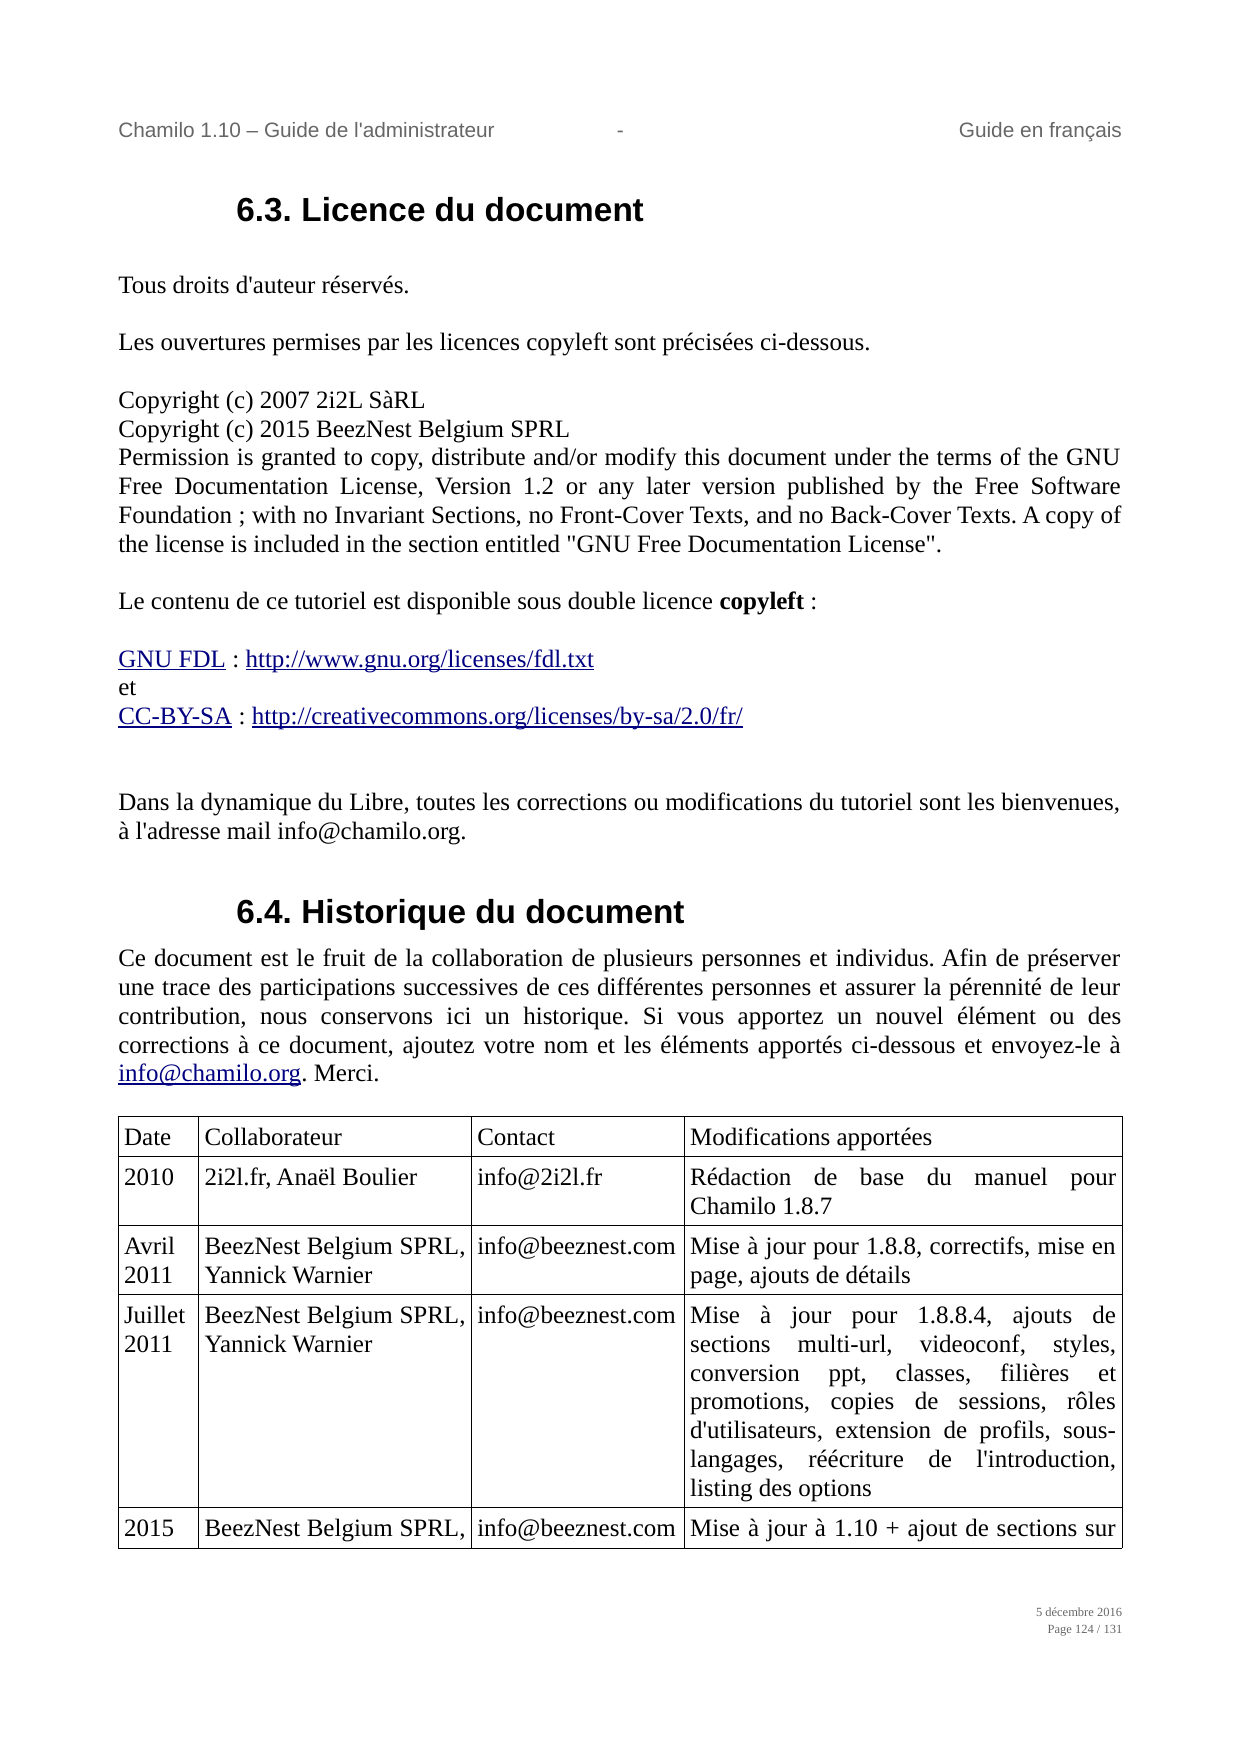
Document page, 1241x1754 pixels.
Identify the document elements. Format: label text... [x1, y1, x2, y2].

table_cell info@2i2l.fr [472, 1157, 684, 1225]
text Copyright (c) 2015 BeezNest Belgium SPRL [118, 414, 1122, 442]
table_header Modifications apportées [685, 1117, 1122, 1156]
text Ce document est le fruit de la collaboration de plusieurs personnes et individus. Afin de préserver une trace des participations successives de ces différentes personnes et assurer la pérennité de leur contribution, nous conservons ici un historique. Si vous apportez un nouvel élément ou des corrections à ce document, ajoutez votre nom et les éléments apportés ci-dessous et envoyez-le à info@chamilo.org. Merci. [118, 943, 1122, 1087]
table_header Collaborateur [199, 1117, 471, 1156]
text GNU FDL : http://www.gnu.org/licenses/fdl.txt [118, 644, 1122, 672]
text Les ouvertures permises par les licences copyleft sont précisées ci-dessous. [118, 327, 1122, 356]
text Permission is granted to copy, distribute and/or modify this document under the terms of the GNU Free Documentation License, Version 1.2 or any later version published by the Free Software Foundation ; with no Invariant Sections, no Front-Cover Texts, and no Back-Cover Texts. A copy of the license is included in the section entitled "GNU Free Documentation License". [118, 442, 1122, 557]
text Copyright (c) 2007 2i2L SàRL [118, 385, 1122, 414]
table_header Date [119, 1117, 198, 1156]
table_header Contact [472, 1117, 684, 1156]
text CC-BY-SA : http://creativecommons.org/licenses/by-sa/2.0/fr/ [118, 701, 1122, 730]
table_cell Juillet 2011 [119, 1295, 198, 1507]
text et [118, 672, 1122, 701]
table_cell Mise à jour pour 1.8.8.4, ajouts de sections multi-url, videoconf, styles, conversion ppt, classes, filières et promotions, copies de sessions, rôles d'utilisateurs, extension de profils, sous-langages, réécriture de l'introduction, listing des options [685, 1295, 1122, 1507]
table_cell Rédaction de base du manuel pour Chamilo 1.8.7 [685, 1157, 1122, 1225]
table_cell Mise à jour pour 1.8.8, correctifs, mise en page, ajouts de détails [685, 1226, 1122, 1294]
table_cell 2i2l.fr, Anaël Boulier [199, 1157, 471, 1225]
table_cell info@beeznest.com [472, 1295, 684, 1507]
table_cell BeezNest Belgium SPRL, Yannick Warnier [199, 1295, 471, 1507]
subtitle Historique du document [236, 893, 1122, 931]
table_cell 2010 [119, 1157, 198, 1225]
table_cell BeezNest Belgium SPRL, [199, 1508, 471, 1547]
table_cell BeezNest Belgium SPRL, Yannick Warnier [199, 1226, 471, 1294]
table_cell info@beeznest.com [472, 1508, 684, 1547]
text Tous droits d'auteur réservés. [118, 270, 1122, 299]
subtitle Licence du document [236, 190, 1122, 229]
table_cell info@beeznest.com [472, 1226, 684, 1294]
table_cell Mise à jour à 1.10 + ajout de sections sur [685, 1508, 1122, 1547]
table_cell 2015 [119, 1508, 198, 1547]
text Dans la dynamique du Libre, toutes les corrections ou modifications du tutoriel sont les bienvenues, à l'adresse mail info@chamilo.org. [118, 787, 1122, 845]
table_cell Avril 2011 [119, 1226, 198, 1294]
text Le contenu de ce tutoriel est disponible sous double licence copyleft : [118, 586, 1122, 615]
